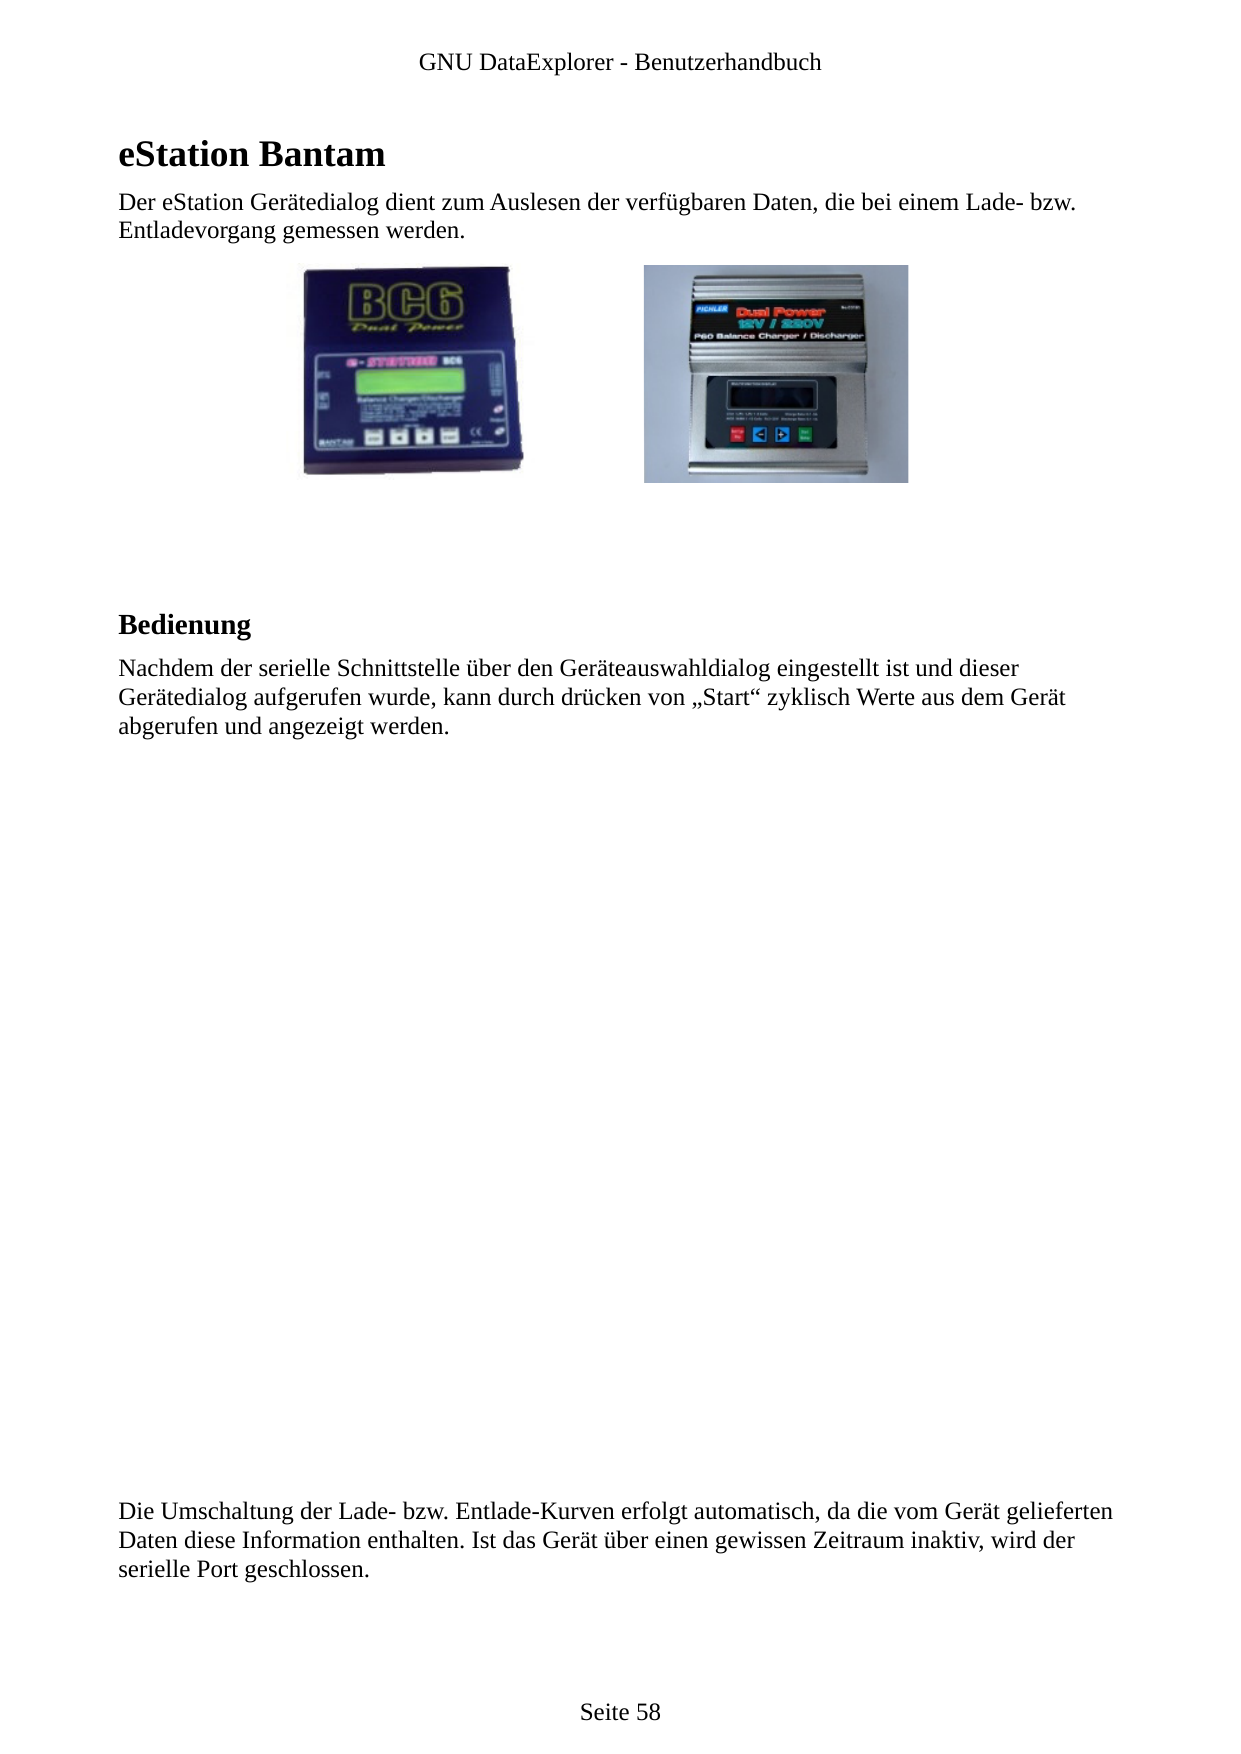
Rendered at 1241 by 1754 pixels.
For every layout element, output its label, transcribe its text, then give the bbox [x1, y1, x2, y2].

text Die Umschaltung der Lade- bzw. Entlade-Kurven erfolgt automatisch, da die vom Gerät gelieferten Daten diese Information enthalten. Ist das Gerät über einen gewissen Zeitraum inaktiv, wird der serielle Port geschlossen. [118, 1496, 1122, 1582]
text Der eStation Gerätedialog dient zum Auslesen der verfügbaren Daten, die bei einem Lade- bzw. Entladevorgang gemessen werden. [118, 187, 1122, 244]
subtitle eStation Bantam [118, 131, 1122, 174]
text Nachdem der serielle Schnittstelle über den Geräteauswahldialog eingestellt ist und dieser Gerätedialog aufgerufen wurde, kann durch drücken von „Start“ zyklisch Werte aus dem Gerät abgerufen und angezeigt werden. [118, 653, 1122, 740]
subtitle Bedienung [118, 607, 1122, 641]
picture [265, 263, 568, 480]
picture [643, 265, 909, 483]
